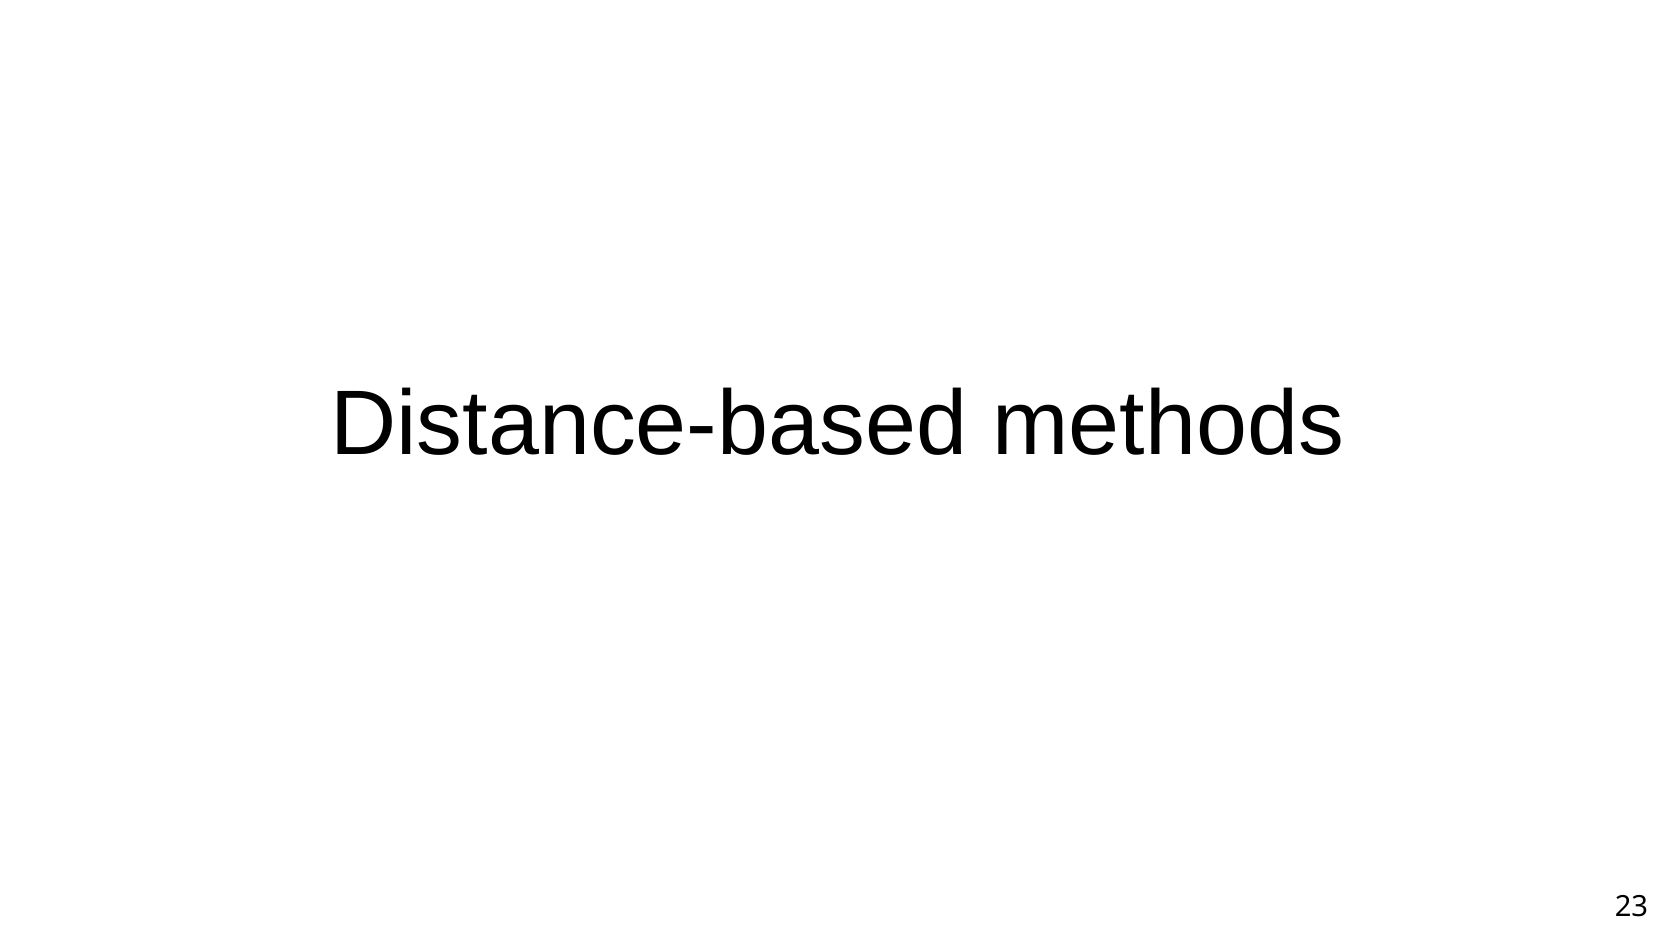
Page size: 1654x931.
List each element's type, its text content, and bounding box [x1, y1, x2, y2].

title Distance-based methods [93, 345, 1582, 501]
